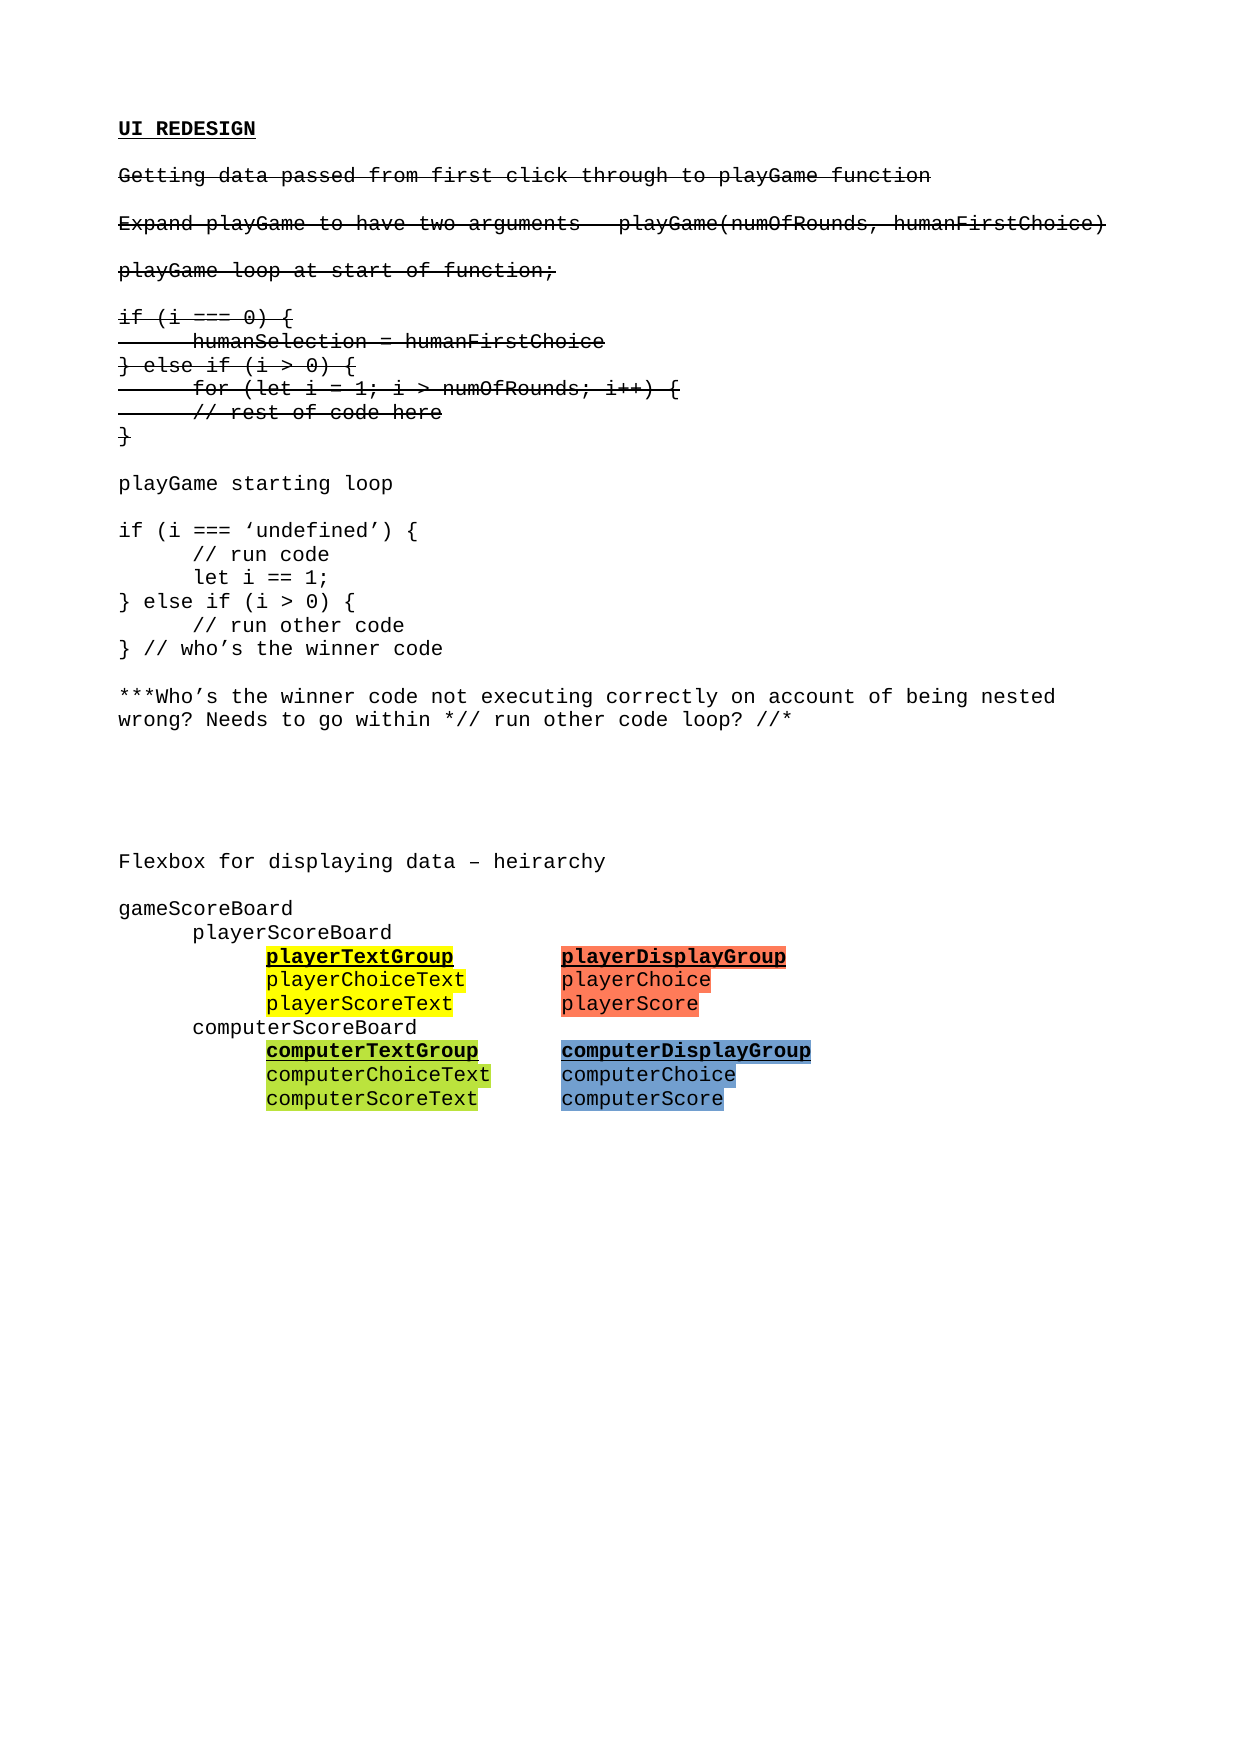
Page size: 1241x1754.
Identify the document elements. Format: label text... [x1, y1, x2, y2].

text // run code [118, 544, 1122, 567]
text let i == 1; [118, 567, 1122, 591]
text playerScoreBoard [118, 922, 1122, 946]
text Flexbox for displaying data – heirarchy [118, 851, 1122, 875]
text for (let i = 1; i > numOfRounds; i++) { [118, 378, 1122, 402]
text computerTextGroup computerDisplayGroup [118, 1040, 1122, 1064]
text computerChoiceText computerChoice [118, 1064, 1122, 1088]
text Getting data passed from first click through to playGame function [118, 165, 1122, 189]
text computerScoreBoard [118, 1017, 1122, 1040]
text gameScoreBoard [118, 898, 1122, 922]
text playGame starting loop [118, 473, 1122, 496]
text } else if (i > 0) { [118, 591, 1122, 615]
text humanSelection = humanFirstChoice [118, 331, 1122, 354]
text } // who’s the winner code [118, 638, 1122, 662]
text UI REDESIGN [118, 118, 1122, 142]
text playGame loop at start of function; [118, 260, 1122, 284]
text } [118, 426, 1122, 449]
text // rest of code here [118, 402, 1122, 426]
text playerScoreText playerScore [118, 993, 1122, 1017]
text Expand playGame to have two arguments – playGame(numOfRounds, humanFirstChoice) [118, 213, 1122, 236]
text if (i === 0) { [118, 307, 1122, 331]
text if (i === ‘undefined’) { [118, 520, 1122, 544]
text ***Who’s the winner code not executing correctly on account of being nested wrong? Needs to go within *// run other code loop? //* [118, 686, 1122, 733]
text computerScoreText computerScore [118, 1088, 1122, 1111]
text playerTextGroup playerDisplayGroup [118, 946, 1122, 969]
text } else if (i > 0) { [118, 354, 1122, 378]
text // run other code [118, 615, 1122, 638]
text playerChoiceText playerChoice [118, 969, 1122, 993]
